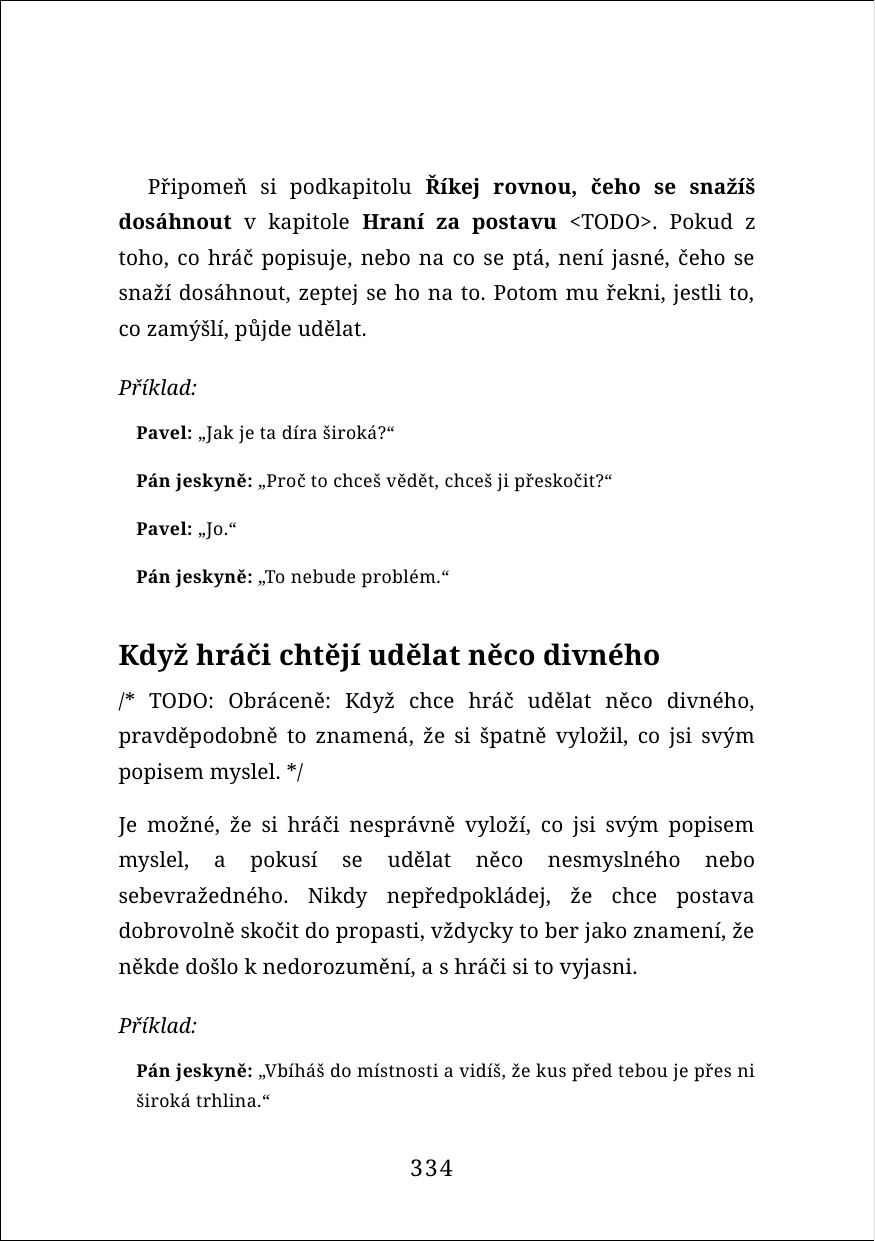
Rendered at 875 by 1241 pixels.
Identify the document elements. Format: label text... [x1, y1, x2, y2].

text /* TODO: Obráceně: Když chce hráč udělat něco divného, pravděpodobně to znamená, že si špatně vyložil, co jsi svým popisem myslel. */ [118, 686, 756, 785]
text Připomeň si podkapitolu Říkej rovnou, čeho se snažíš dosáhnout v kapitole Hraní za postavu <TODO>. Pokud z toho, co hráč popisuje, nebo na co se ptá, není jasné, čeho se snaží dosáhnout, zeptej se ho na to. Potom mu řekni, jestli to, co zamýšlí, půjde udělat. [118, 172, 756, 342]
text Pán jeskyně: „Proč to chceš vědět, chceš ji přeskočit?“ [136, 468, 756, 492]
text Je možné, že si hráči nesprávně vyloží, co jsi svým popisem myslel, a pokusí se udělat něco nesmyslného nebo sebevražedného. Nikdy nepředpokládej, že chce postava dobrovolně skočit do propasti, vždycky to ber jako znamení, že někde došlo k nedorozumění, a s hráči si to vyjasni. [118, 810, 756, 981]
subtitle Když hráči chtějí udělat něco divného [118, 636, 756, 674]
text Příklad: [118, 1011, 756, 1040]
text Pán jeskyně: „To nebude problém.“ [136, 564, 756, 588]
text Pavel: „Jak je ta díra široká?“ [136, 420, 756, 444]
text Pán jeskyně: „Vbíháš do místnosti a vidíš, že kus před tebou je přes ni široká trhlina.“ [136, 1058, 756, 1113]
text Pavel: „Jo.“ [136, 516, 756, 540]
text Příklad: [118, 373, 756, 401]
